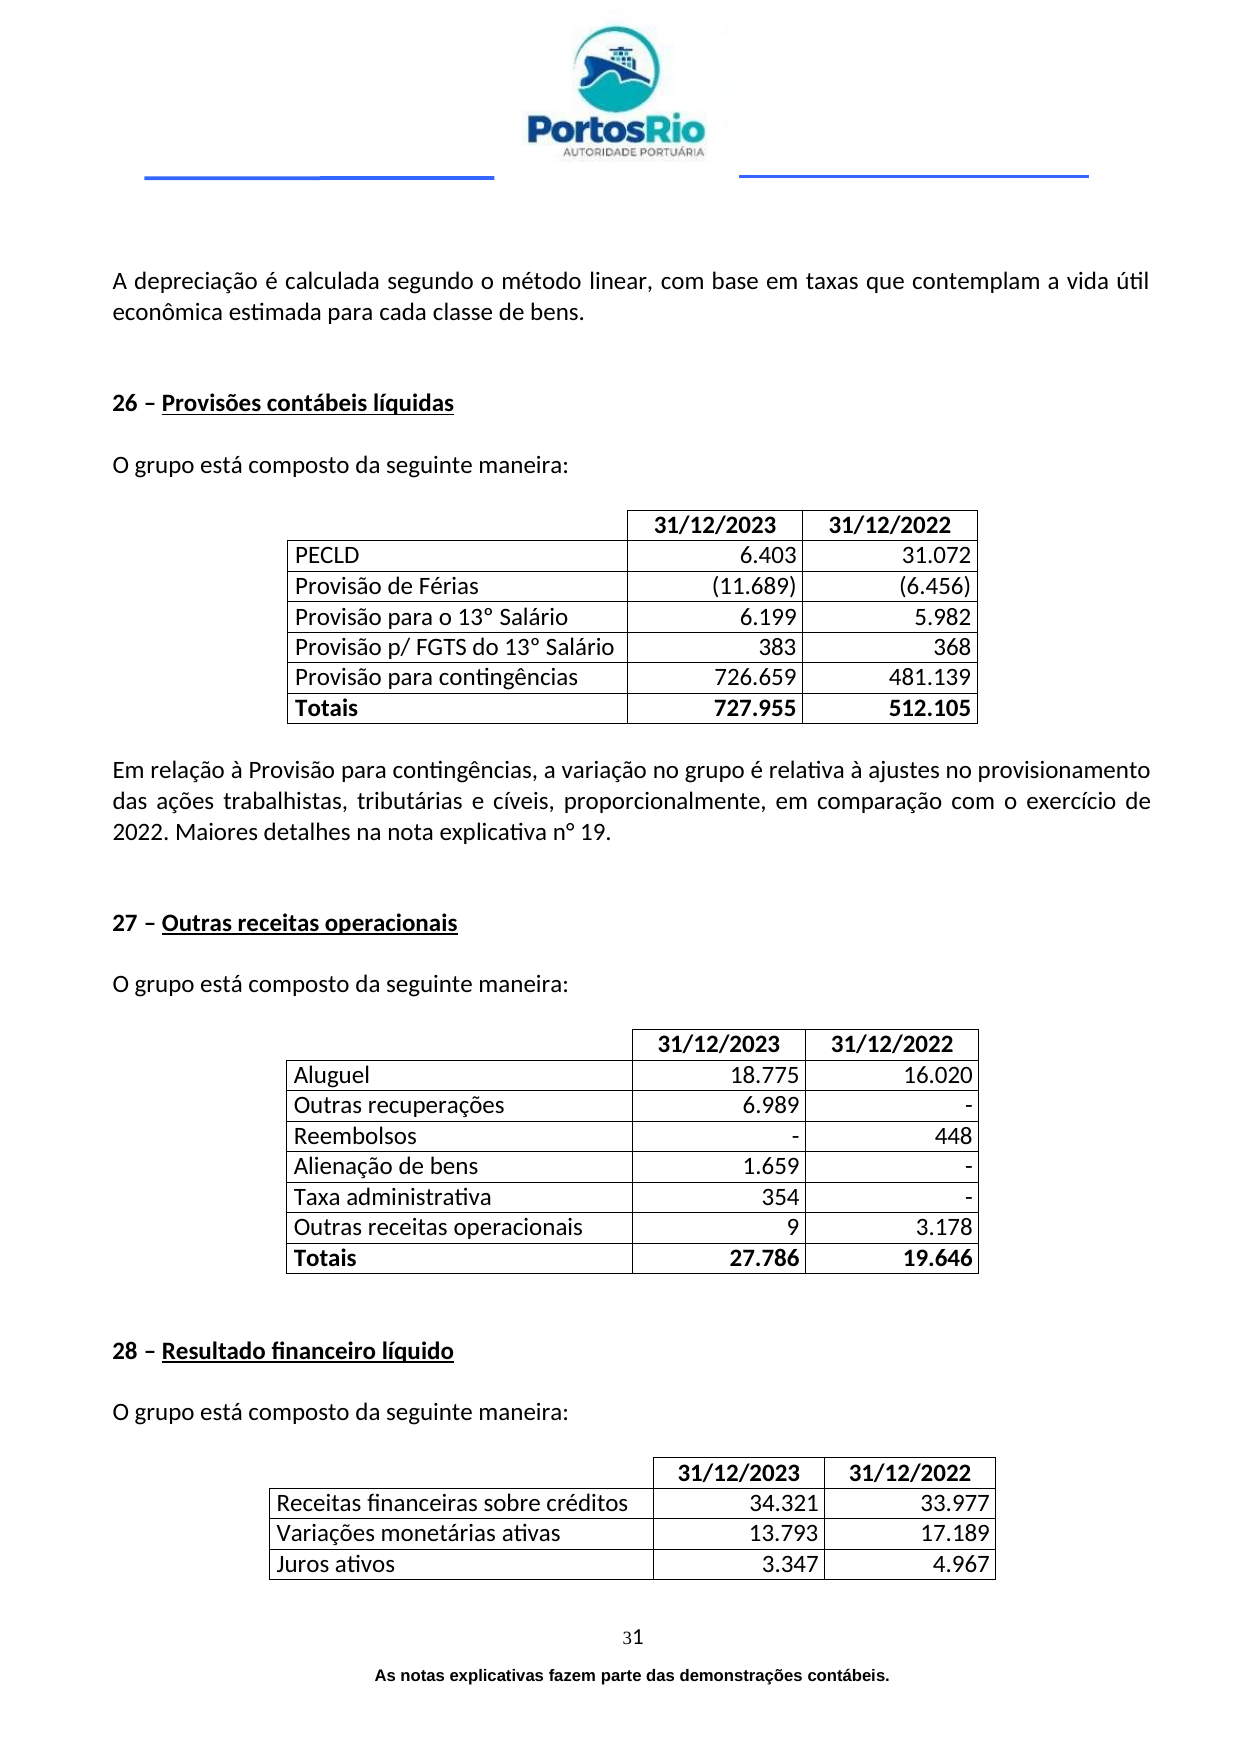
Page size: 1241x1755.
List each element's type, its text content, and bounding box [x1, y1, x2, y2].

table_cell - [806, 1091, 978, 1121]
table_header [286, 1029, 632, 1060]
table_header 31/12/2022 [825, 1458, 995, 1488]
table_cell 31.072 [803, 541, 977, 571]
table_cell Totais [288, 694, 627, 723]
table_cell - [806, 1183, 978, 1212]
table_header [288, 510, 627, 540]
table_cell Receitas financeiras sobre créditos [270, 1489, 653, 1518]
table_cell 6.989 [633, 1091, 805, 1121]
table_cell Outras recuperações [287, 1091, 632, 1121]
table_cell 481.139 [803, 663, 977, 693]
table_header 31/12/2023 [654, 1458, 824, 1488]
table_header [269, 1457, 653, 1488]
table_cell Totais [287, 1244, 632, 1273]
table_cell 3.178 [806, 1213, 978, 1243]
table_cell 6.403 [628, 541, 802, 571]
table_cell 16.020 [806, 1061, 978, 1090]
table_cell Juros ativos [270, 1550, 653, 1579]
table_cell 13.793 [654, 1519, 824, 1548]
subtitle – Resultado financeiro líquido [112, 1335, 1188, 1366]
table_cell 727.955 [628, 694, 802, 723]
table_cell 17.189 [825, 1519, 995, 1548]
table_cell 3.347 [654, 1550, 824, 1579]
text Em relação à Provisão para contingências, a variação no grupo é relativa à ajustes no provisionamento das ações trabalhistas, tributárias e cíveis, proporcionalmente, em comparação com o exercício de 2022. Maiores detalhes na nota explicativa n° 19. [112, 755, 1152, 846]
table_cell 1.659 [633, 1152, 805, 1182]
table_cell Provisão para contingências [288, 663, 627, 693]
table_cell 33.977 [825, 1489, 995, 1518]
table_cell 5.982 [803, 602, 977, 632]
table_cell - [633, 1122, 805, 1151]
table_cell (11.689) [628, 572, 802, 601]
text O grupo está composto da seguinte maneira: [112, 968, 1188, 999]
table_header 31/12/2023 [633, 1030, 805, 1060]
table_cell 354 [633, 1183, 805, 1212]
table_cell 34.321 [654, 1489, 824, 1518]
table_cell 383 [628, 633, 802, 662]
table_cell 6.199 [628, 602, 802, 632]
table_cell Variações monetárias ativas [270, 1519, 653, 1548]
table_cell Taxa administrativa [287, 1183, 632, 1212]
table_header 31/12/2023 [628, 511, 802, 540]
table_cell Provisão para o 13º Salário [288, 602, 627, 632]
table_cell 4.967 [825, 1550, 995, 1579]
table_cell 9 [633, 1213, 805, 1243]
table_cell 18.775 [633, 1061, 805, 1090]
subtitle – Outras receitas operacionais [112, 907, 1188, 938]
text O grupo está composto da seguinte maneira: [112, 1396, 1188, 1427]
table_cell Alienação de bens [287, 1152, 632, 1182]
table_cell Aluguel [287, 1061, 632, 1090]
table_cell 19.646 [806, 1244, 978, 1273]
text O grupo está composto da seguinte maneira: [112, 449, 1188, 479]
table_cell Outras receitas operacionais [287, 1213, 632, 1243]
table_cell PECLD [288, 541, 627, 571]
table_cell Provisão p/ FGTS do 13º Salário [288, 633, 627, 662]
table_cell (6.456) [803, 572, 977, 601]
table_cell 726.659 [628, 663, 802, 693]
table_cell Provisão de Férias [288, 572, 627, 601]
table_cell 512.105 [803, 694, 977, 723]
table_cell 448 [806, 1122, 978, 1151]
table_cell Reembolsos [287, 1122, 632, 1151]
table_header 31/12/2022 [803, 511, 977, 540]
table_cell - [806, 1152, 978, 1182]
table_header 31/12/2022 [806, 1030, 978, 1060]
table_cell 368 [803, 633, 977, 662]
text A depreciação é calculada segundo o método linear, com base em taxas que contemplam a vida útil econômica estimada para cada classe de bens. [112, 266, 1188, 327]
subtitle – Provisões contábeis líquidas [112, 388, 1188, 418]
table_cell 27.786 [633, 1244, 805, 1273]
